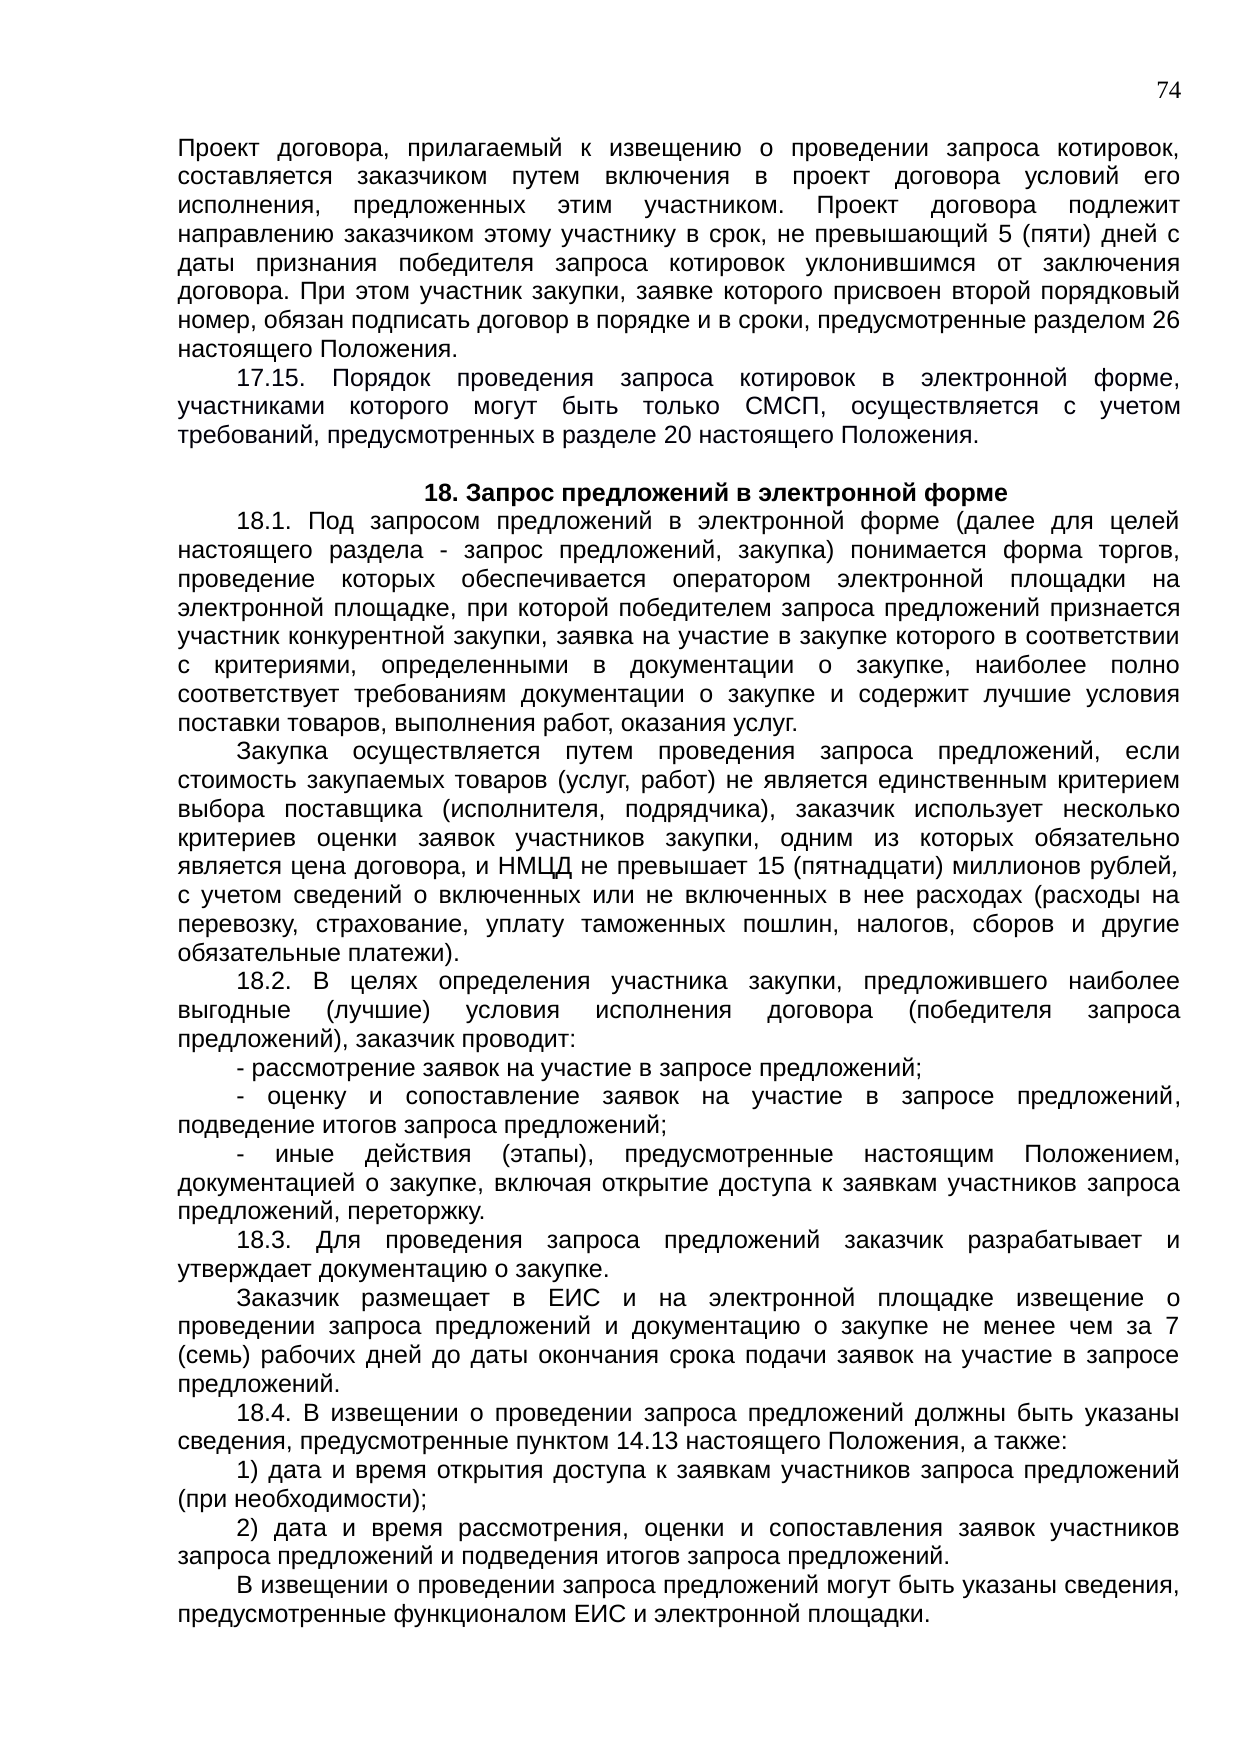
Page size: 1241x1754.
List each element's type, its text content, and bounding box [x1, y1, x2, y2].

text Закупка осуществляется путем проведения запроса предложений, если стоимость закупаемых товаров (услуг, работ) не является единственным критерием выбора поставщика (исполнителя, подрядчика), заказчик использует несколько критериев оценки заявок участников закупки, одним из которых обязательно является цена договора, и НМЦД не превышает 15 (пятнадцати) миллионов рублей, с учетом сведений о включенных или не включенных в нее расходах (расходы на перевозку, страхование, уплату таможенных пошлин, налогов, сборов и другие обязательные платежи). [177, 736, 1181, 966]
text - оценку и сопоставление заявок на участие в запросе предложений, подведение итогов запроса предложений; [177, 1081, 1181, 1139]
text - рассмотрение заявок на участие в запросе предложений; [177, 1052, 1181, 1081]
text 18.4. В извещении о проведении запроса предложений должны быть указаны сведения, предусмотренные пунктом 14.13 настоящего Положения, а также: [177, 1397, 1181, 1455]
text 17.15. Порядок проведения запроса котировок в электронной форме, участниками которого могут быть только СМСП, осуществляется с учетом требований, предусмотренных в разделе 20 настоящего Положения. [177, 362, 1181, 449]
text 1) дата и время открытия доступа к заявкам участников запроса предложений (при необходимости); [177, 1455, 1181, 1512]
text В извещении о проведении запроса предложений могут быть указаны сведения, предусмотренные функционалом ЕИС и электронной площадки. [177, 1570, 1181, 1627]
text 18. Запрос предложений в электронной форме [177, 477, 1181, 506]
text 18.1. Под запросом предложений в электронной форме (далее для целей настоящего раздела - запрос предложений, закупка) понимается форма торгов, проведение которых обеспечивается оператором электронной площадки на электронной площадке, при которой победителем запроса предложений признается участник конкурентной закупки, заявка на участие в закупке которого в соответствии с критериями, определенными в документации о закупке, наиболее полно соответствует требованиям документации о закупке и содержит лучшие условия поставки товаров, выполнения работ, оказания услуг. [177, 506, 1181, 736]
text - иные действия (этапы), предусмотренные настоящим Положением, документацией о закупке, включая открытие доступа к заявкам участников запроса предложений, переторжку. [177, 1139, 1181, 1225]
text Проект договора, прилагаемый к извещению о проведении запроса котировок, составляется заказчиком путем включения в проект договора условий его исполнения, предложенных этим участником. Проект договора подлежит направлению заказчиком этому участнику в срок, не превышающий 5 (пяти) дней с даты признания победителя запроса котировок уклонившимся от заключения договора. При этом участник закупки, заявке которого присвоен второй порядковый номер, обязан подписать договор в порядке и в сроки, предусмотренные разделом 26 настоящего Положения. [177, 132, 1181, 362]
text 18.2. В целях определения участника закупки, предложившего наиболее выгодные (лучшие) условия исполнения договора (победителя запроса предложений), заказчик проводит: [177, 966, 1181, 1052]
text 2) дата и время рассмотрения, оценки и сопоставления заявок участников запроса предложений и подведения итогов запроса предложений. [177, 1512, 1181, 1570]
text Заказчик размещает в ЕИС и на электронной площадке извещение о проведении запроса предложений и документацию о закупке не менее чем за 7 (семь) рабочих дней до даты окончания срока подачи заявок на участие в запросе предложений. [177, 1282, 1181, 1397]
text 18.3. Для проведения запроса предложений заказчик разрабатывает и утверждает документацию о закупке. [177, 1225, 1181, 1282]
